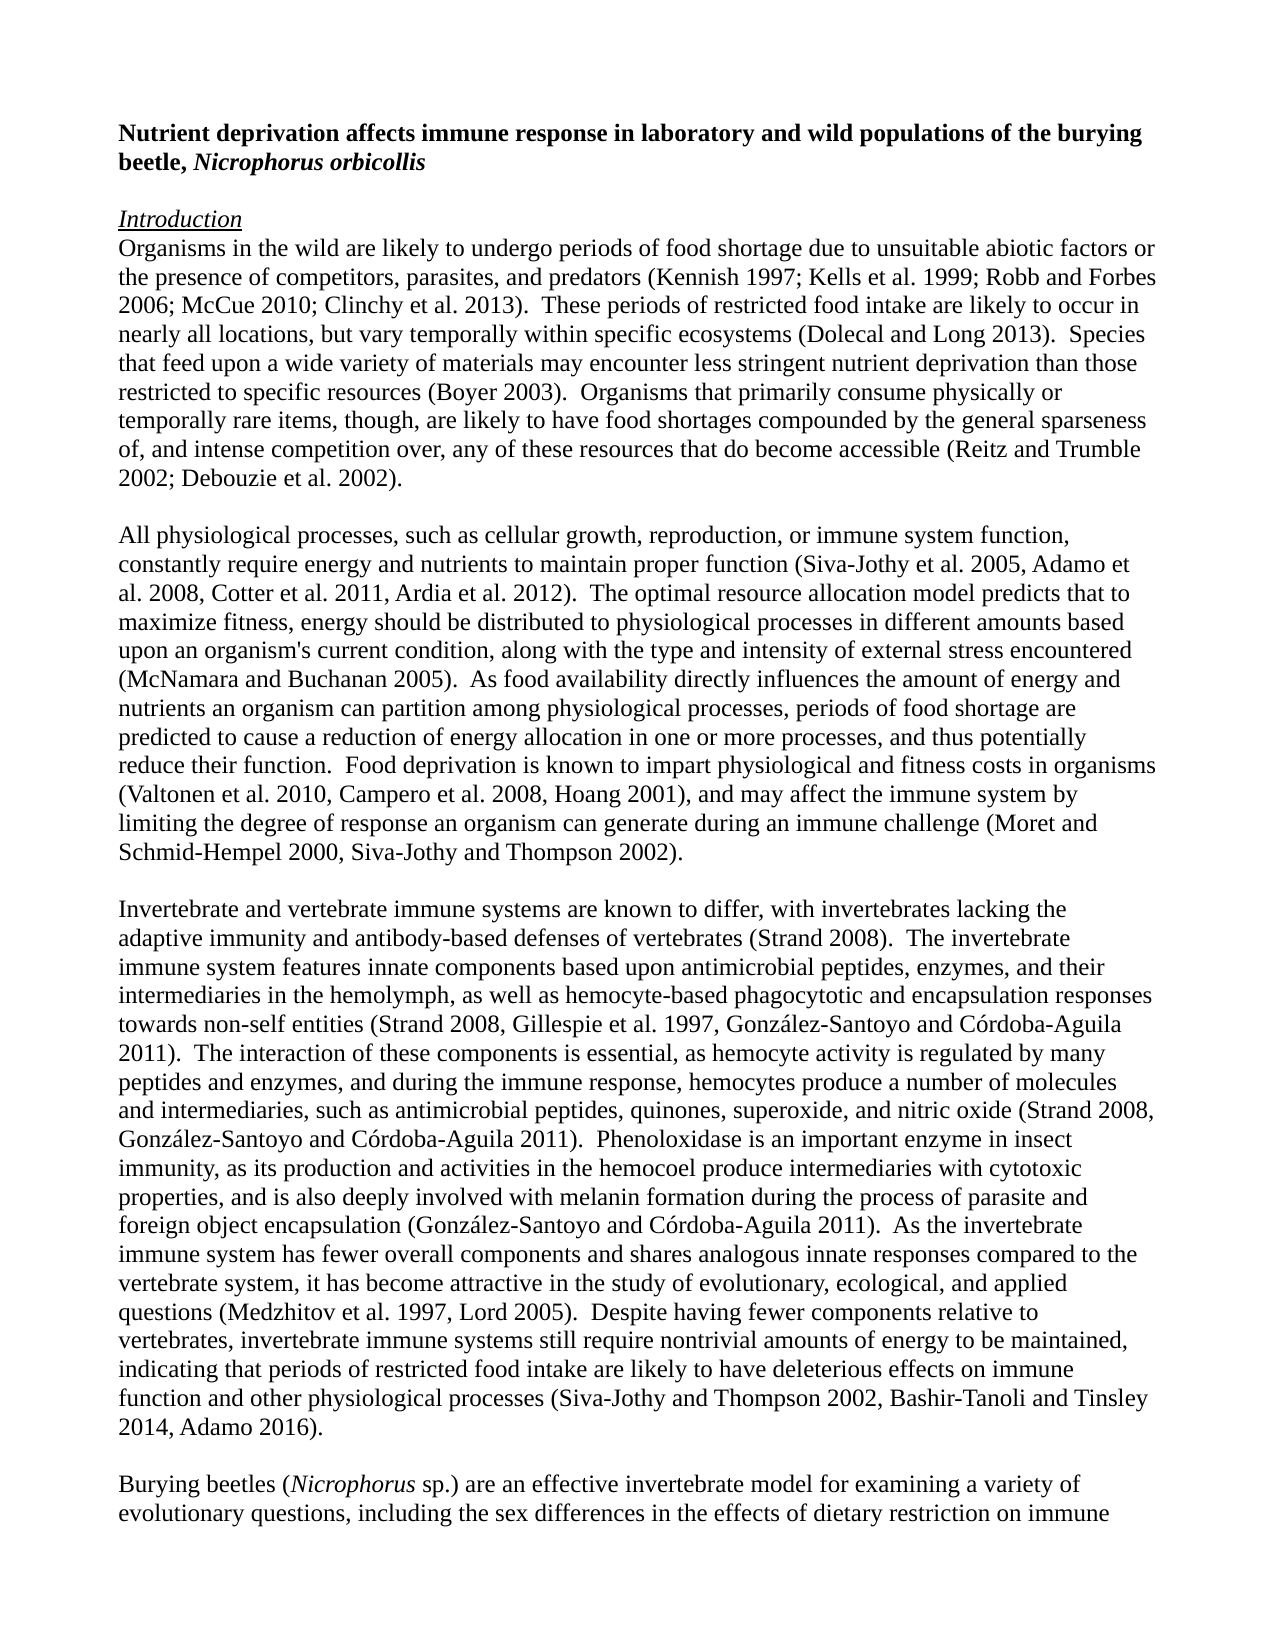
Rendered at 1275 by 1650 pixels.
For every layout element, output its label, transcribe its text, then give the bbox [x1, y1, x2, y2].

text Invertebrate and vertebrate immune systems are known to differ, with invertebrates lacking the adaptive immunity and antibody-based defenses of vertebrates (Strand 2008). The invertebrate immune system features innate components based upon antimicrobial peptides, enzymes, and their intermediaries in the hemolymph, as well as hemocyte-based phagocytotic and encapsulation responses towards non-self entities (Strand 2008, Gillespie et al. 1997, González-Santoyo and Córdoba-Aguila 2011). The interaction of these components is essential, as hemocyte activity is regulated by many peptides and enzymes, and during the immune response, hemocytes produce a number of molecules and intermediaries, such as antimicrobial peptides, quinones, superoxide, and nitric oxide (Strand 2008, González-Santoyo and Córdoba-Aguila 2011). Phenoloxidase is an important enzyme in insect immunity, as its production and activities in the hemocoel produce intermediaries with cytotoxic properties, and is also deeply involved with melanin formation during the process of parasite and foreign object encapsulation (González-Santoyo and Córdoba-Aguila 2011). As the invertebrate immune system has fewer overall components and shares analogous innate responses compared to the vertebrate system, it has become attractive in the study of evolutionary, ecological, and applied questions (Medzhitov et al. 1997, Lord 2005). Despite having fewer components relative to vertebrates, invertebrate immune systems still require nontrivial amounts of energy to be maintained, indicating that periods of restricted food intake are likely to have deleterious effects on immune function and other physiological processes (Siva-Jothy and Thompson 2002, Bashir-Tanoli and Tinsley 2014, Adamo 2016). [118, 894, 1157, 1441]
text All physiological processes, such as cellular growth, reproduction, or immune system function, constantly require energy and nutrients to maintain proper function (Siva-Jothy et al. 2005, Adamo et al. 2008, Cotter et al. 2011, Ardia et al. 2012). The optimal resource allocation model predicts that to maximize fitness, energy should be distributed to physiological processes in different amounts based upon an organism's current condition, along with the type and intensity of external stress encountered (McNamara and Buchanan 2005). As food availability directly influences the amount of energy and nutrients an organism can partition among physiological processes, periods of food shortage are predicted to cause a reduction of energy allocation in one or more processes, and thus potentially reduce their function. Food deprivation is known to impart physiological and fitness costs in organisms (Valtonen et al. 2010, Campero et al. 2008, Hoang 2001), and may affect the immune system by limiting the degree of response an organism can generate during an immune challenge (Moret and Schmid-Hempel 2000, Siva-Jothy and Thompson 2002). [118, 521, 1157, 866]
text Nutrient deprivation affects immune response in laboratory and wild populations of the burying beetle, Nicrophorus orbicollis [118, 118, 1157, 176]
text Introduction [118, 204, 1157, 233]
text Burying beetles (Nicrophorus sp.) are an effective invertebrate model for examining a variety of evolutionary questions, including the sex differences in the effects of dietary restriction on immune [118, 1469, 1157, 1527]
text Organisms in the wild are likely to undergo periods of food shortage due to unsuitable abiotic factors or the presence of competitors, parasites, and predators (Kennish 1997; Kells et al. 1999; Robb and Forbes 2006; McCue 2010; Clinchy et al. 2013). These periods of restricted food intake are likely to occur in nearly all locations, but vary temporally within specific ecosystems (Dolecal and Long 2013). Species that feed upon a wide variety of materials may encounter less stringent nutrient deprivation than those restricted to specific resources (Boyer 2003). Organisms that primarily consume physically or temporally rare items, though, are likely to have food shortages compounded by the general sparseness of, and intense competition over, any of these resources that do become accessible (Reitz and Trumble 2002; Debouzie et al. 2002). [118, 233, 1157, 492]
